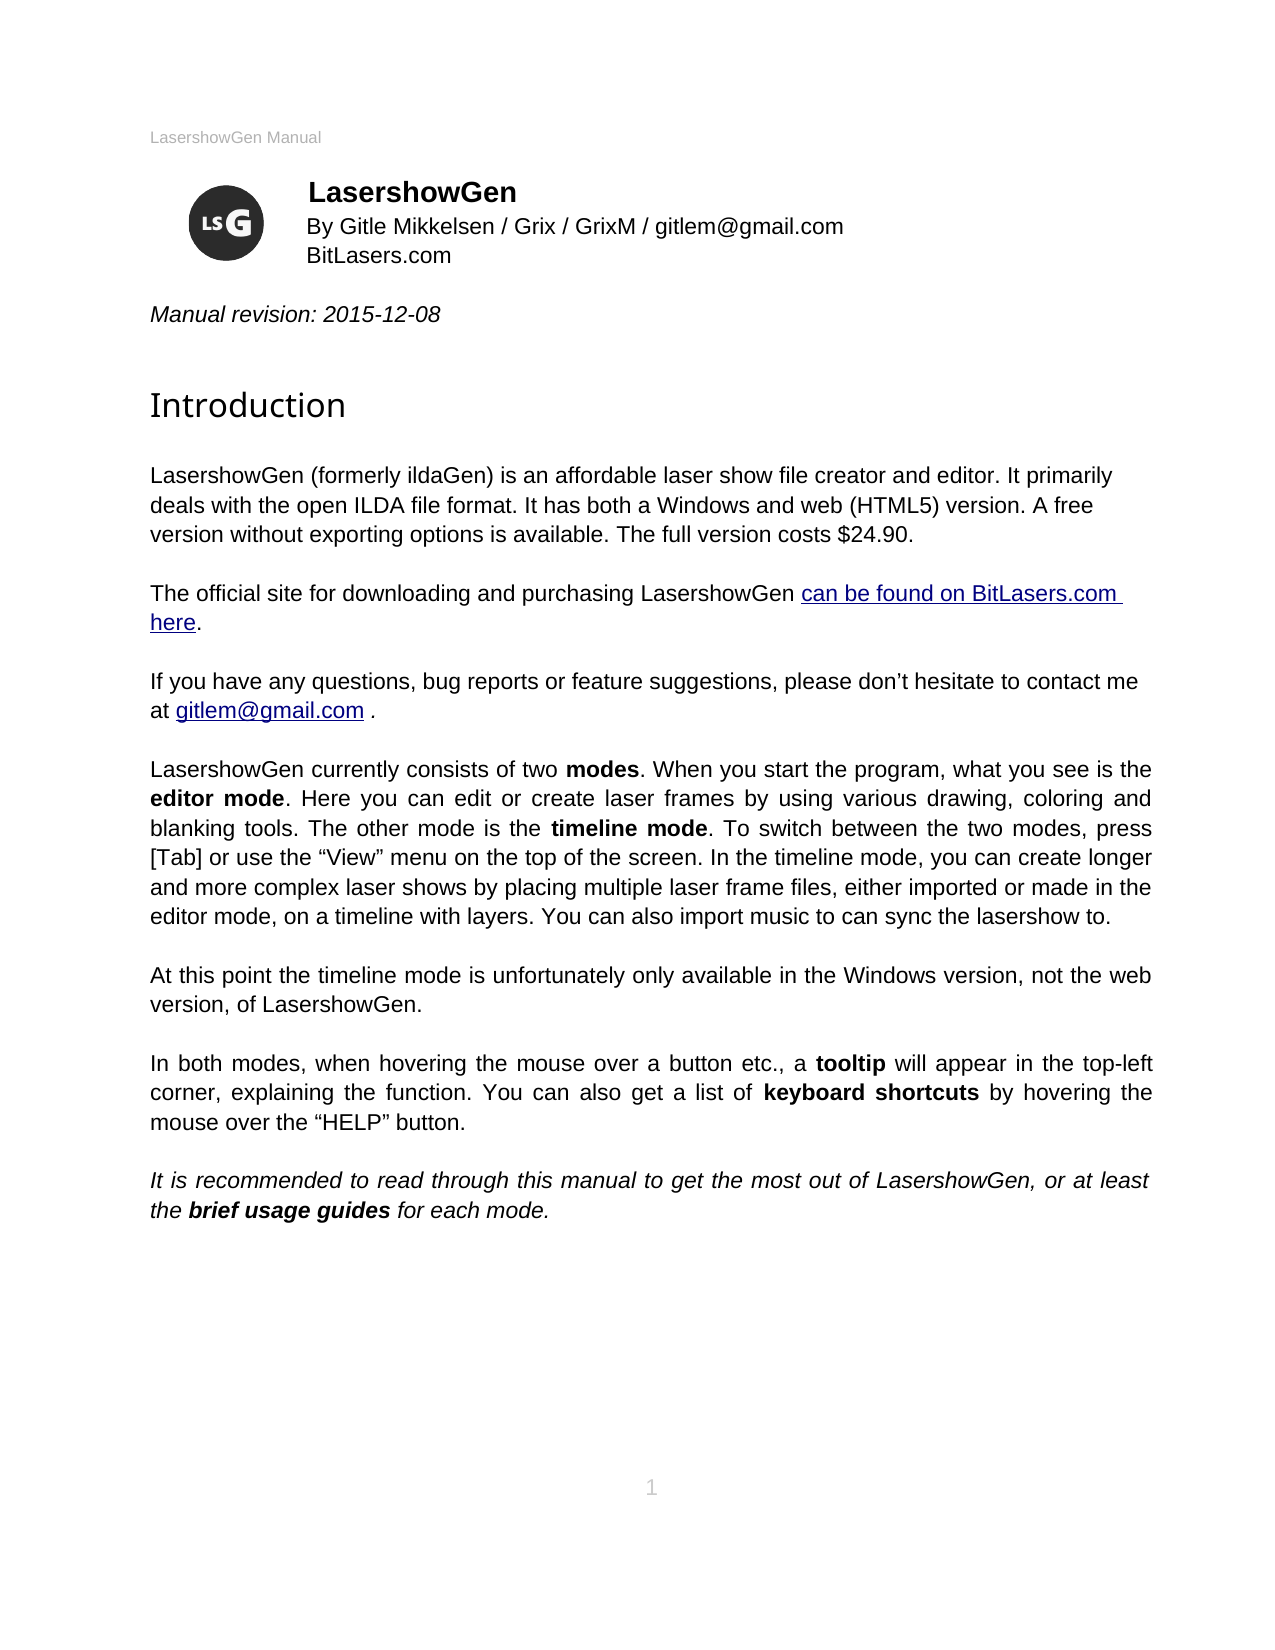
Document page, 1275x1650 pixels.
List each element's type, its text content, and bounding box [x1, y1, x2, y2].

text The official site for downloading and purchasing LasershowGen can be found on BitLasers.com here. [150, 580, 1153, 635]
text It is recommended to read through this manual to get the most out of LasershowGen, or at least the brief usage guides for each mode. [150, 1168, 1153, 1223]
text Manual revision: 2015-12-08 [150, 302, 1153, 327]
text If you have any questions, bug reports or feature suggestions, please don’t hesitate to contact me at gitlem@gmail.com . [150, 668, 1153, 723]
text In both modes, when hovering the mouse over a button etc., a tooltip will appear in the top-left corner, explaining the function. You can also get a list of keyboard shortcuts by hovering the mouse over the “HELP” button. [150, 1050, 1153, 1135]
text LasershowGen currently consists of two modes. When you start the program, what you see is the editor mode. Here you can edit or create laser frames by using various drawing, coloring and blanking tools. The other mode is the timeline mode. To switch between the two modes, press [Tab] or use the “View” menu on the top of the screen. In the timeline mode, you can create longer and more complex laser shows by placing multiple laser frame files, either imported or made in the editor mode, on a timeline with layers. You can also import music to can sync the lasershow to. [150, 757, 1153, 929]
text LasershowGen (formerly ildaGen) is an affordable laser show file creator and editor. It primarily deals with the open ILDA file format. It has both a Windows and web (HTML5) version. A free version without exporting options is available. The full version costs $24.90. [150, 463, 1153, 547]
subtitle Introduction [150, 381, 1153, 427]
text LasershowGen [150, 176, 1153, 209]
text BitLasers.com [150, 243, 1153, 269]
picture [188, 185, 264, 261]
text At this point the timeline mode is unfortunately only available in the Windows version, not the web version, of LasershowGen. [150, 962, 1153, 1017]
text By Gitle Mikkelsen / Grix / GrixM / gitlem@gmail.com [264, 214, 1153, 239]
